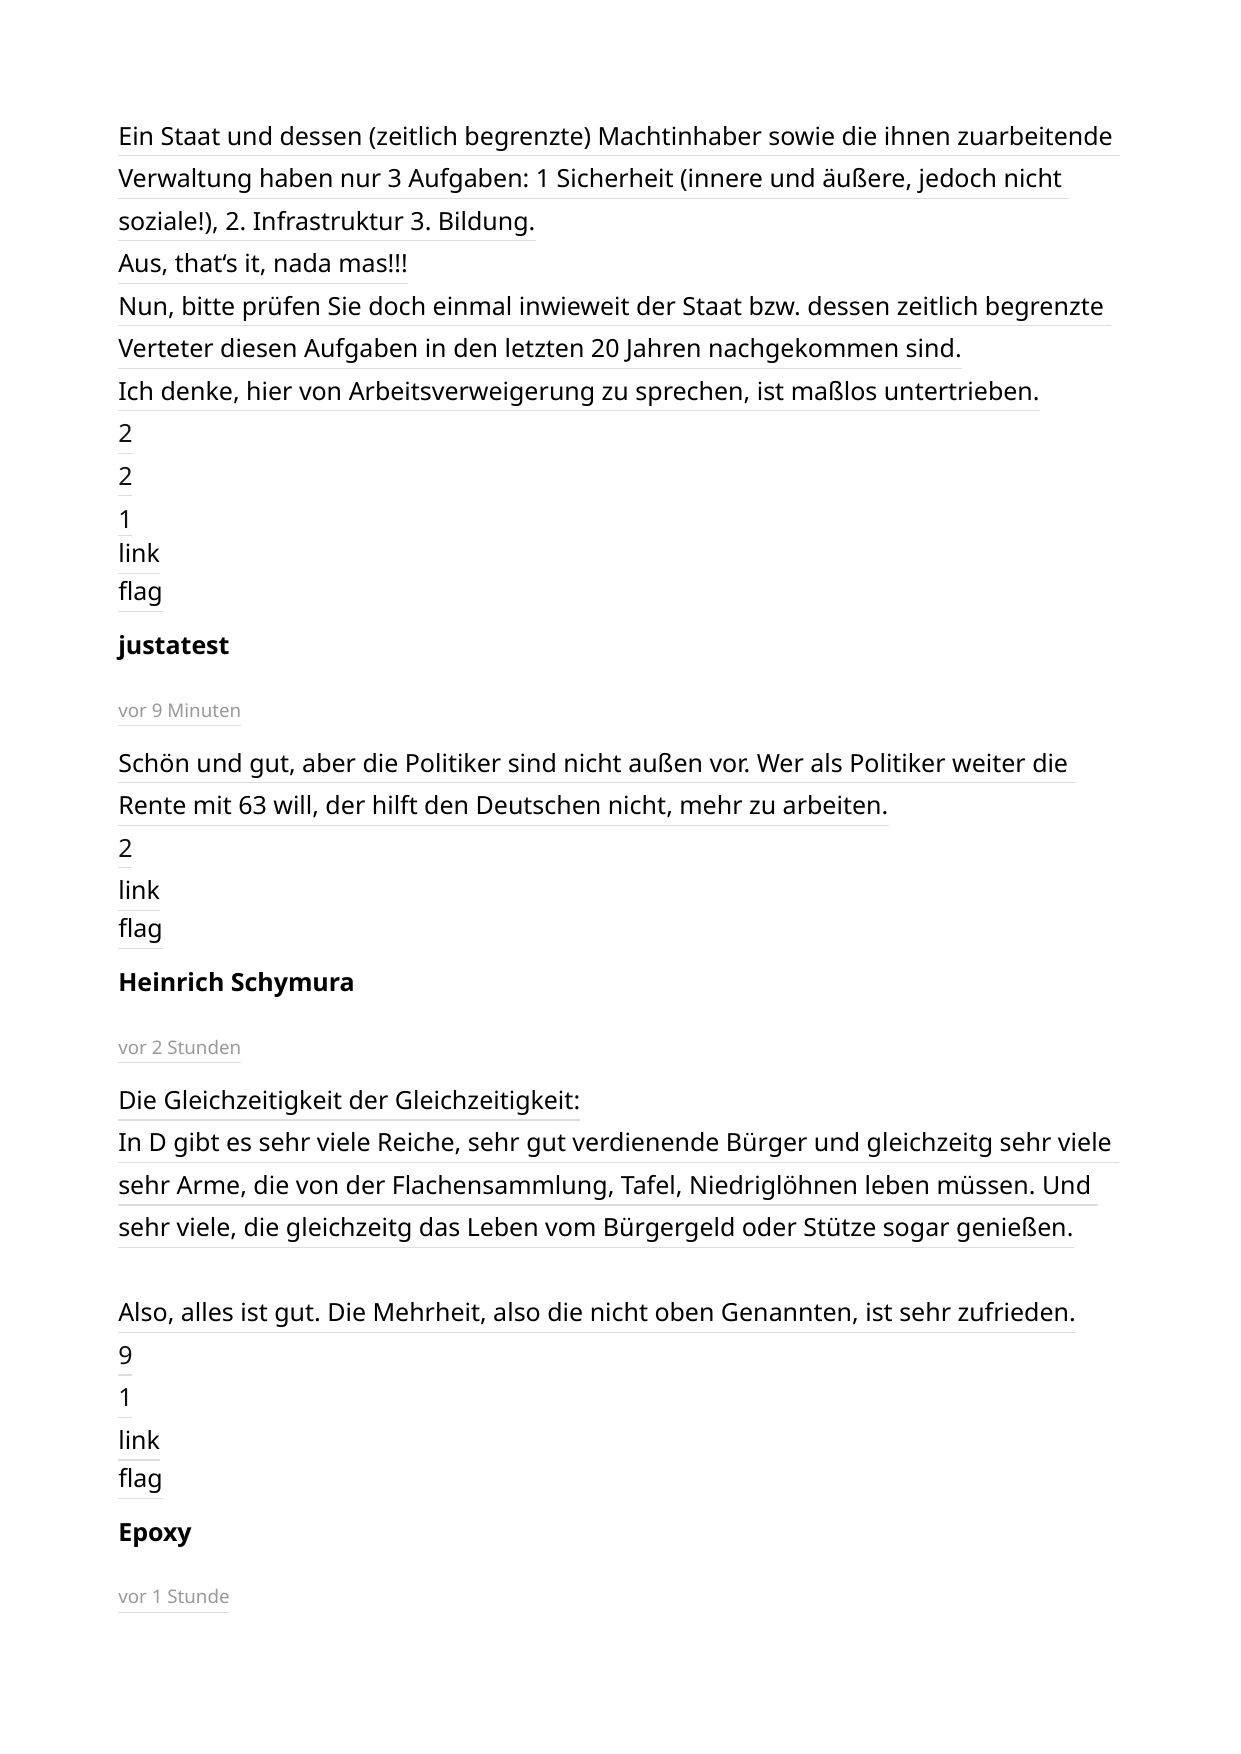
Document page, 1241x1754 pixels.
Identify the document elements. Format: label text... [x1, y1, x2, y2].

text 2 [118, 416, 1122, 454]
text justatest [118, 628, 1122, 662]
text flag [118, 574, 1122, 612]
text Schön und gut, aber die Politiker sind nicht außen vor. Wer als Politiker weiter die Rente mit 63 will, der hilft den Deutschen nicht, mehr zu arbeiten. [118, 746, 1122, 826]
text vor 9 Minuten [118, 697, 1117, 726]
text 1 [118, 501, 1122, 536]
text link [118, 873, 1122, 911]
text flag [118, 1461, 1122, 1499]
text 2 [118, 458, 1122, 496]
text vor 2 Stunden [118, 1034, 1117, 1063]
text link [118, 1423, 1122, 1461]
text Heinrich Schymura [118, 965, 1122, 999]
text flag [118, 911, 1122, 949]
text Ein Staat und dessen (zeitlich begrenzte) Machtinhaber sowie die ihnen zuarbeitende Verwaltung haben nur 3 Aufgaben: 1 Sicherheit (innere und äußere, jedoch nicht soziale!), 2. Infrastruktur 3. Bildung. Aus, that‘s it, nada mas!!! Nun, bitte prüfen Sie doch einmal inwieweit der Staat bzw. dessen zeitlich begrenzte Verteter diesen Aufgaben in den letzten 20 Jahren nachgekommen sind. Ich denke, hier von Arbeitsverweigerung zu sprechen, ist maßlos untertrieben. [118, 118, 1122, 411]
text Die Gleichzeitigkeit der Gleichzeitigkeit: In D gibt es sehr viele Reiche, sehr gut verdienende Bürger und gleichzeitg sehr viele sehr Arme, die von der Flachensammlung, Tafel, Niedriglöhnen leben müssen. Und sehr viele, die gleichzeitg das Leben vom Bürgergeld oder Stütze sogar genießen. Also, alles ist gut. Die Mehrheit, also die nicht oben Genannten, ist sehr zufrieden. [118, 1083, 1122, 1333]
text 9 [118, 1338, 1122, 1376]
text link [118, 536, 1122, 574]
text Epoxy [118, 1514, 1122, 1548]
text vor 1 Stunde [118, 1584, 1117, 1613]
text 2 [118, 831, 1122, 868]
text 1 [118, 1380, 1122, 1418]
